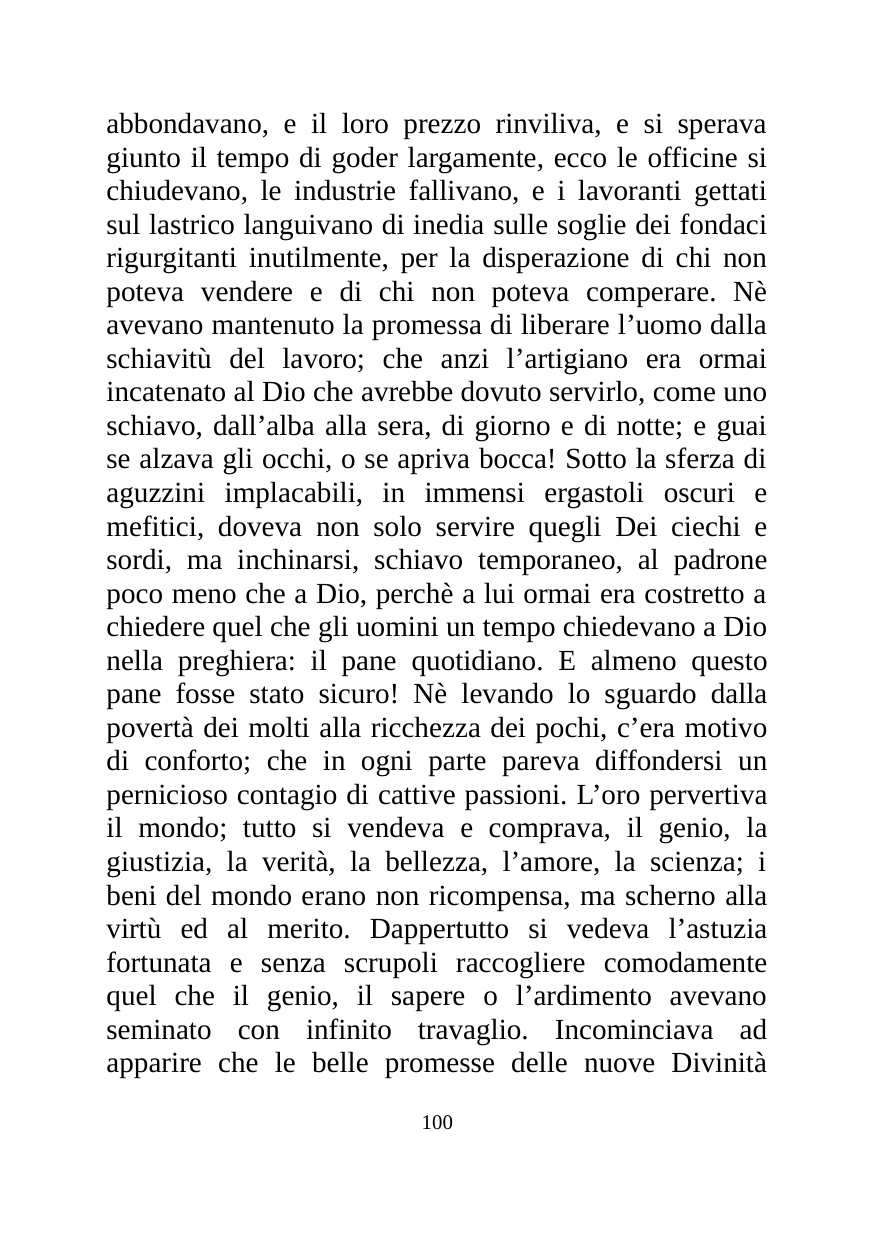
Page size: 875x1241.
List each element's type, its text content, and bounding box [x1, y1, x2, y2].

text abbondavano, e il loro prezzo rinviliva, e si sperava giunto il tempo di goder largamente, ecco le officine si chiudevano, le industrie fallivano, e i lavoranti gettati sul lastrico languivano di inedia sulle soglie dei fondaci rigurgitanti inutilmente, per la disperazione di chi non poteva vendere e di chi non poteva comperare. Nè avevano mantenuto la promessa di liberare l’uomo dalla schiavitù del lavoro; che anzi l’artigiano era ormai incatenato al Dio che avrebbe dovuto servirlo, come uno schiavo, dall’alba alla sera, di giorno e di notte; e guai se alzava gli occhi, o se apriva bocca! Sotto la sferza di aguzzini implacabili, in immensi ergastoli oscuri e mefitici, doveva non solo servire quegli Dei ciechi e sordi, ma inchinarsi, schiavo temporaneo, al padrone poco meno che a Dio, perchè a lui ormai era costretto a chiedere quel che gli uomini un tempo chiedevano a Dio nella preghiera: il pane quotidiano. E almeno questo pane fosse stato sicuro! Nè levando lo sguardo dalla povertà dei molti alla ricchezza dei pochi, c’era motivo di conforto; che in ogni parte pareva diffondersi un pernicioso contagio di cattive passioni. L’oro pervertiva il mondo; tutto si vendeva e comprava, il genio, la giustizia, la verità, la bellezza, l’amore, la scienza; i beni del mondo erano non ricompensa, ma scherno alla virtù ed al merito. Dappertutto si vedeva l’astuzia fortunata e senza scrupoli raccogliere comodamente quel che il genio, il sapere o l’ardimento avevano seminato con infinito travaglio. Incominciava ad apparire che le belle promesse delle nuove Divinità [106, 106, 768, 1079]
